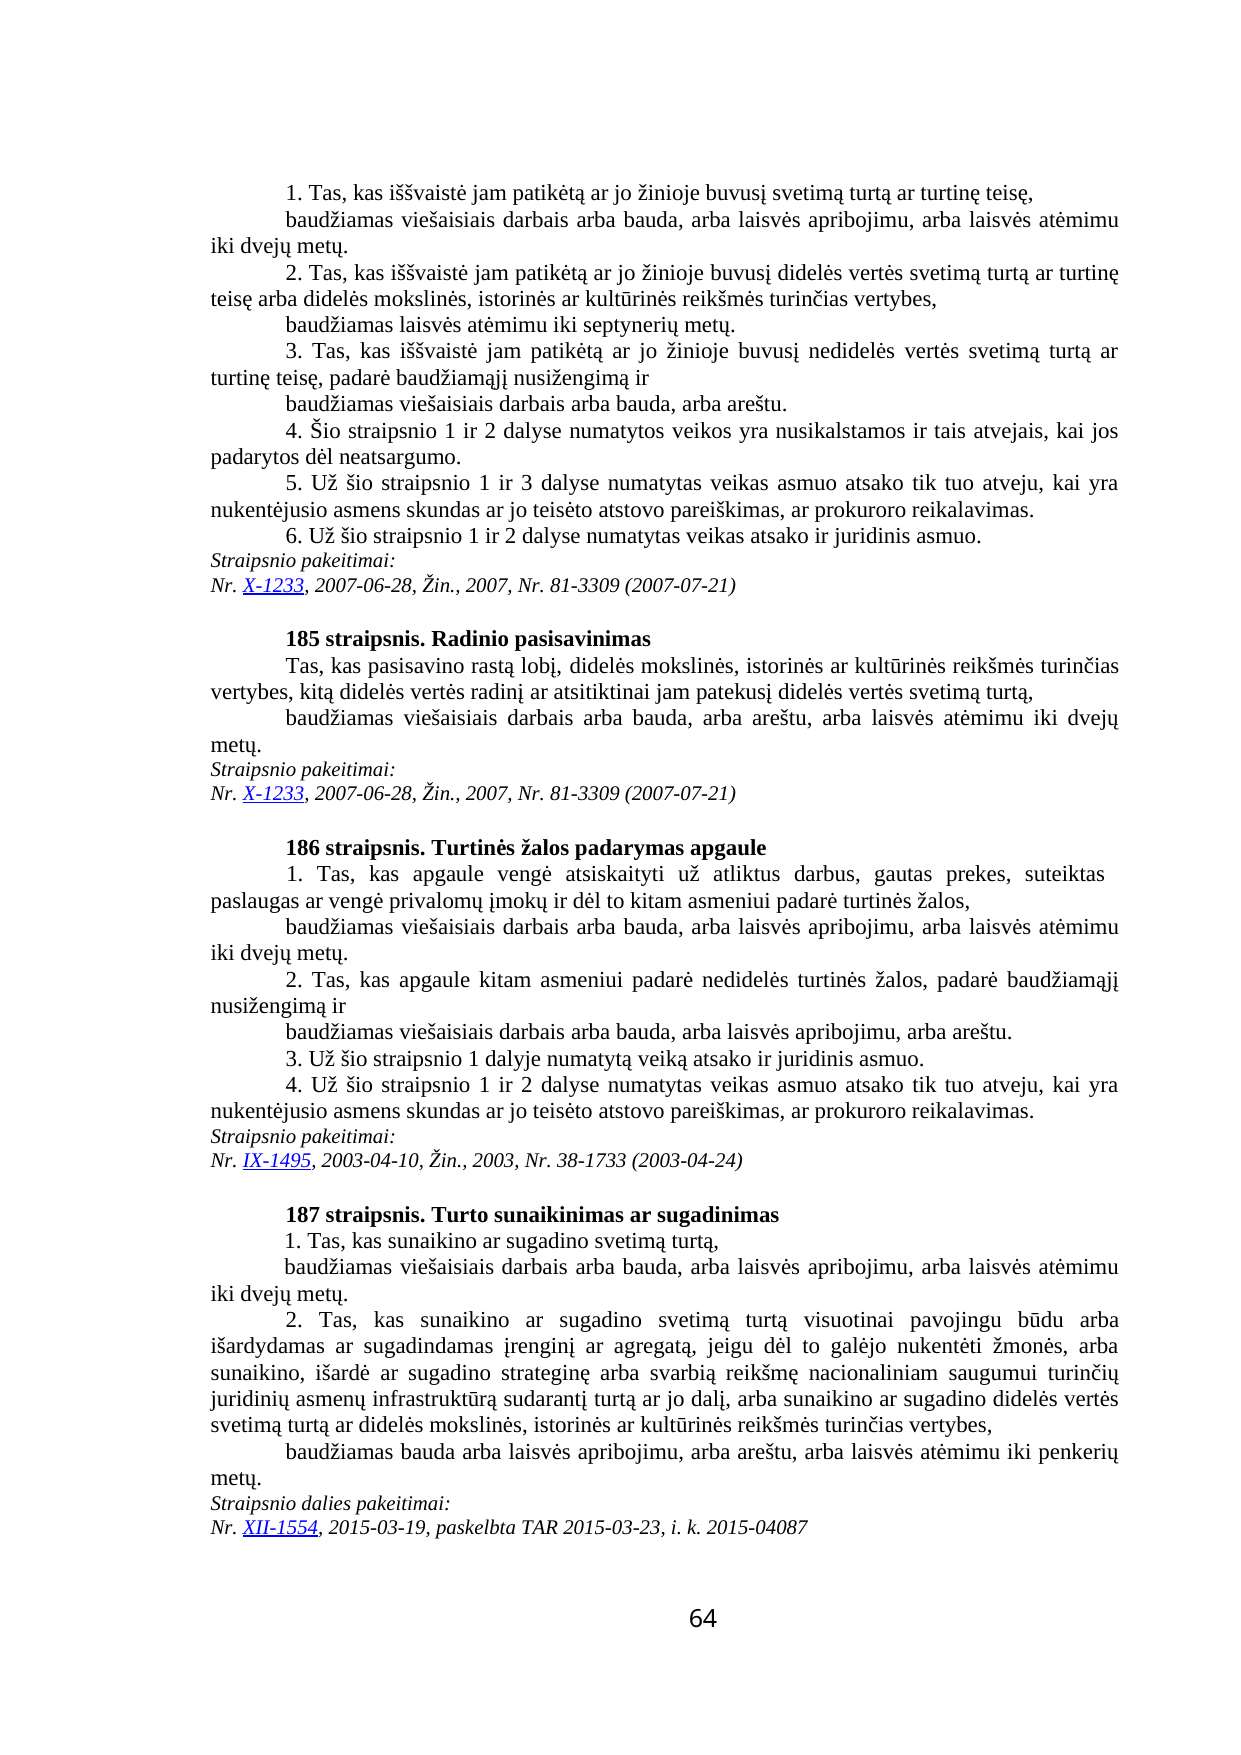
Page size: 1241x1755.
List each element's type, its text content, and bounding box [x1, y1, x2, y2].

text 3. Už šio straipsnio 1 dalyje numatytą veiką atsako ir juridinis asmuo. [210, 1045, 1120, 1071]
text Nr. X-1233, 2007-06-28, Žin., 2007, Nr. 81-3309 (2007-07-21) [210, 781, 1120, 805]
text Straipsnio pakeitimai: [210, 548, 1120, 572]
text baudžiamas viešaisiais darbais arba bauda, arba laisvės apribojimu, arba laisvės atėmimu iki dvejų metų. [210, 206, 1120, 258]
text 2. Tas, kas iššvaistė jam patikėtą ar jo žinioje buvusį didelės vertės svetimą turtą ar turtinę teisę arba didelės mokslinės, istorinės ar kultūrinės reikšmės turinčias vertybes, [210, 258, 1120, 311]
text baudžiamas viešaisiais darbais arba bauda, arba laisvės apribojimu, arba areštu. [210, 1018, 1120, 1045]
text 3. Tas, kas iššvaistė jam patikėtą ar jo žinioje buvusį nedidelės vertės svetimą turtą ar turtinę teisę, padarė baudžiamąjį nusižengimą ir [210, 338, 1120, 390]
text baudžiamas bauda arba laisvės apribojimu, arba areštu, arba laisvės atėmimu iki penkerių metų. [210, 1438, 1120, 1491]
text 2. Tas, kas sunaikino ar sugadino svetimą turtą visuotinai pavojingu būdu arba išardydamas ar sugadindamas įrenginį ar agregatą, jeigu dėl to galėjo nukentėti žmonės, arba sunaikino, išardė ar sugadino strateginę arba svarbią reikšmę nacionaliniam saugumui turinčių juridinių asmenų infrastruktūrą sudarantį turtą ar jo dalį, arba sunaikino ar sugadino didelės vertės svetimą turtą ar didelės mokslinės, istorinės ar kultūrinės reikšmės turinčias vertybes, [210, 1306, 1120, 1438]
text Nr. X-1233, 2007-06-28, Žin., 2007, Nr. 81-3309 (2007-07-21) [210, 572, 1120, 625]
text 1. Tas, kas iššvaistė jam patikėtą ar jo žinioje buvusį svetimą turtą ar turtinę teisę, [210, 179, 1120, 206]
text baudžiamas viešaisiais darbais arba bauda, arba laisvės apribojimu, arba laisvės atėmimu iki dvejų metų. [210, 913, 1120, 966]
text Nr. IX-1495, 2003-04-10, Žin., 2003, Nr. 38-1733 (2003-04-24) [210, 1148, 1120, 1172]
text baudžiamas viešaisiais darbais arba bauda, arba areštu. [210, 390, 1120, 417]
text baudžiamas laisvės atėmimu iki septynerių metų. [210, 311, 1120, 338]
text 4. Šio straipsnio 1 ir 2 dalyse numatytos veikos yra nusikalstamos ir tais atvejais, kai jos padarytos dėl neatsargumo. [210, 417, 1120, 469]
text 1. Tas, kas apgaule vengė atsiskaityti už atliktus darbus, gautas prekes, suteiktas paslaugas ar vengė privalomų įmokų ir dėl to kitam asmeniui padarė turtinės žalos, [210, 860, 1106, 913]
text Nr. XII-1554, 2015-03-19, paskelbta TAR 2015-03-23, i. k. 2015-04087 [210, 1515, 1120, 1539]
text baudžiamas viešaisiais darbais arba bauda, arba areštu, arba laisvės atėmimu iki dvejų metų. [210, 704, 1120, 757]
text Tas, kas pasisavino rastą lobį, didelės mokslinės, istorinės ar kultūrinės reikšmės turinčias vertybes, kitą didelės vertės radinį ar atsitiktinai jam patekusį didelės vertės svetimą turtą, [210, 652, 1120, 704]
text Straipsnio pakeitimai: [210, 1124, 1120, 1148]
text 4. Už šio straipsnio 1 ir 2 dalyse numatytas veikas asmuo atsako tik tuo atveju, kai yra nukentėjusio asmens skundas ar jo teisėto atstovo pareiškimas, ar prokuroro reikalavimas. [210, 1071, 1120, 1124]
text Straipsnio pakeitimai: [210, 757, 1120, 781]
text 185 straipsnis. Radinio pasisavinimas [210, 625, 1120, 652]
text 187 straipsnis. Turto sunaikinimas ar sugadinimas [210, 1201, 1120, 1227]
text 1. Tas, kas sunaikino ar sugadino svetimą turtą, [210, 1227, 1120, 1253]
text 6. Už šio straipsnio 1 ir 2 dalyse numatytas veikas atsako ir juridinis asmuo. [210, 522, 1120, 548]
text Straipsnio dalies pakeitimai: [210, 1491, 1120, 1515]
text 186 straipsnis. Turtinės žalos padarymas apgaule [210, 834, 1120, 860]
text baudžiamas viešaisiais darbais arba bauda, arba laisvės apribojimu, arba laisvės atėmimu iki dvejų metų. [210, 1253, 1120, 1306]
text 5. Už šio straipsnio 1 ir 3 dalyse numatytas veikas asmuo atsako tik tuo atveju, kai yra nukentėjusio asmens skundas ar jo teisėto atstovo pareiškimas, ar prokuroro reikalavimas. [210, 469, 1120, 522]
text 2. Tas, kas apgaule kitam asmeniui padarė nedidelės turtinės žalos, padarė baudžiamąjį nusižengimą ir [210, 966, 1120, 1018]
